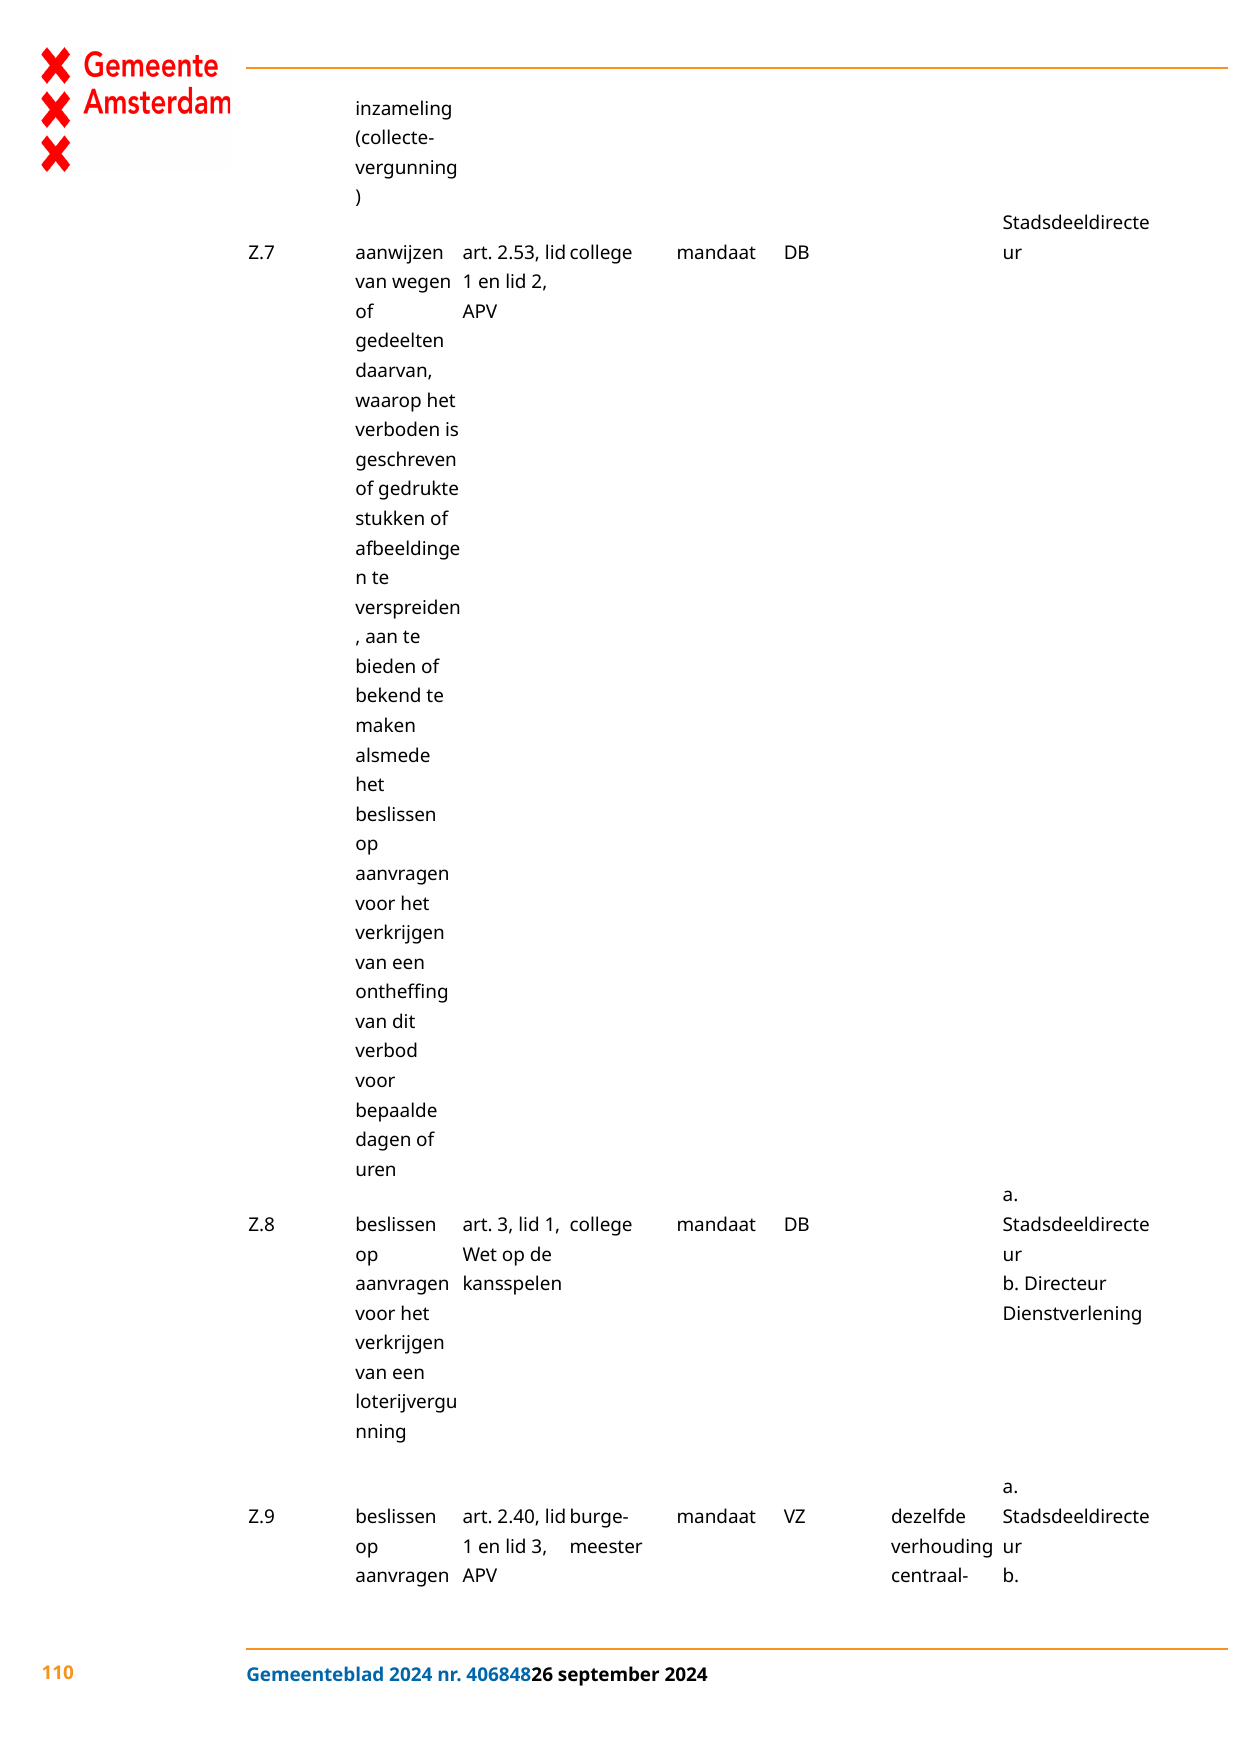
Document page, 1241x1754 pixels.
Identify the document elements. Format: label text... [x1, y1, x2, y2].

table_cell DB [784, 1182, 891, 1474]
table_cell Stadsdeeldirecteur [1003, 209, 1152, 1182]
table_cell dezelfde verhouding centraal- [891, 1474, 1002, 1588]
table_cell Z.9 [248, 1474, 355, 1588]
table_cell college [569, 1182, 676, 1474]
table_cell mandaat [676, 1474, 783, 1588]
table_cell aanwijzen van wegen of gedeelten daarvan, waarop het verboden is geschreven of gedrukte stukken of afbeeldingen te verspreiden, aan te bieden of bekend te maken alsmede het beslissen op aanvragen voor het verkrijgen van een ontheffing van dit verbod voor bepaalde dagen of uren [355, 209, 462, 1182]
table_cell beslissen op aanvragen voor het verkrijgen van een loterijvergunning [355, 1182, 462, 1474]
table_cell [676, 95, 783, 209]
table_cell [1003, 95, 1152, 209]
table_cell beslissen op aanvragen [355, 1474, 462, 1588]
table_cell a. Stadsdeeldirecteur b. [1003, 1474, 1152, 1588]
table_cell mandaat [676, 209, 783, 1182]
table_cell burge-meester [569, 1474, 676, 1588]
table_cell [569, 95, 676, 209]
table_cell VZ [784, 1474, 891, 1588]
table_cell art. 2.40, lid 1 en lid 3, APV [462, 1474, 569, 1588]
table_cell [891, 1182, 1002, 1474]
table_cell art. 3, lid 1, Wet op de kansspelen [462, 1182, 569, 1474]
table_cell inzameling (collecte-vergunning) [355, 95, 462, 209]
table_cell [891, 95, 1002, 209]
table_cell art. 2.53, lid 1 en lid 2, APV [462, 209, 569, 1182]
table_cell Z.7 [248, 209, 355, 1182]
table_cell [248, 95, 355, 209]
table_cell college [569, 209, 676, 1182]
table_cell [891, 209, 1002, 1182]
table_cell [784, 95, 891, 209]
table_cell DB [784, 209, 891, 1182]
table_cell mandaat [676, 1182, 783, 1474]
picture [41, 47, 231, 172]
table_cell [462, 95, 569, 209]
table_cell a. Stadsdeeldirecteur b. Directeur Dienstverlening [1003, 1182, 1152, 1474]
table_cell Z.8 [248, 1182, 355, 1474]
